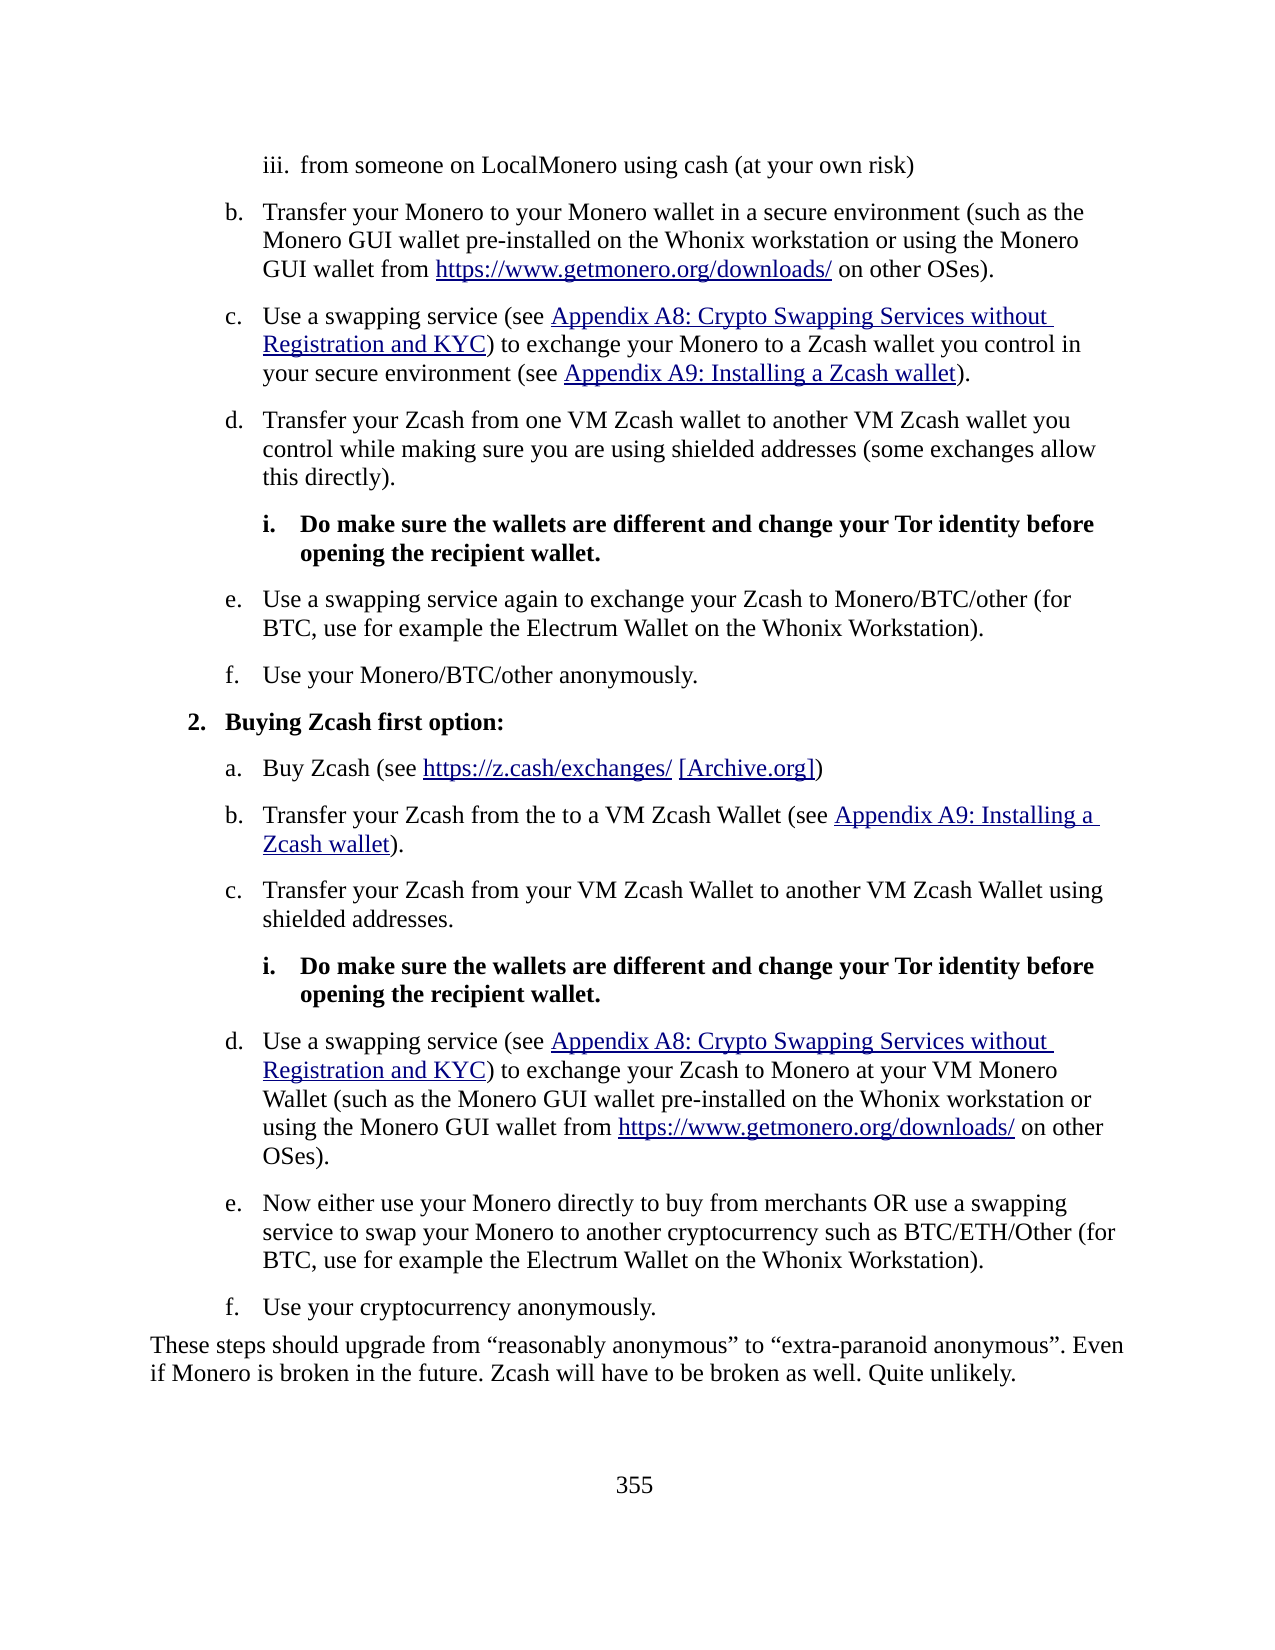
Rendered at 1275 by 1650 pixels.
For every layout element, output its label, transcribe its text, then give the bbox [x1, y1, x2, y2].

list Use your cryptocurrency anonymously. [225, 1292, 1125, 1321]
list Do make sure the wallets are different and change your Tor identity before opening the recipient wallet. [262, 951, 1125, 1008]
list Transfer your Monero to your Monero wallet in a secure environment (such as the Monero GUI wallet pre-installed on the Whonix workstation or using the Monero GUI wallet from https://www.getmonero.org/downloads/ on other OSes). [225, 197, 1125, 283]
text These steps should upgrade from “reasonably anonymous” to “extra-paranoid anonymous”. Even if Monero is broken in the future. Zcash will have to be broken as well. Quite unlikely. [150, 1330, 1125, 1387]
list from someone on LocalMonero using cash (at your own risk) [262, 150, 1125, 179]
list Buying Zcash first option: [187, 707, 1125, 735]
list Buy Zcash (see https://z.cash/exchanges/ [Archive.org]) [225, 753, 1125, 782]
list Now either use your Monero directly to buy from merchants OR use a swapping service to swap your Monero to another cryptocurrency such as BTC/ETH/Other (for BTC, use for example the Electrum Wallet on the Whonix Workstation). [225, 1188, 1125, 1274]
list Use a swapping service (see Appendix A8: Crypto Swapping Services without Registration and KYC) to exchange your Zcash to Monero at your VM Monero Wallet (such as the Monero GUI wallet pre-installed on the Whonix workstation or using the Monero GUI wallet from https://www.getmonero.org/downloads/ on other OSes). [225, 1026, 1125, 1170]
list Use your Monero/BTC/other anonymously. [225, 660, 1125, 689]
list Transfer your Zcash from your VM Zcash Wallet to another VM Zcash Wallet using shielded addresses. [225, 875, 1125, 933]
list Use a swapping service again to exchange your Zcash to Monero/BTC/other (for BTC, use for example the Electrum Wallet on the Whonix Workstation). [225, 584, 1125, 642]
list Use a swapping service (see Appendix A8: Crypto Swapping Services without Registration and KYC) to exchange your Monero to a Zcash wallet you control in your secure environment (see Appendix A9: Installing a Zcash wallet). [225, 301, 1125, 387]
list Transfer your Zcash from the to a VM Zcash Wallet (see Appendix A9: Installing a Zcash wallet). [225, 800, 1125, 857]
list Transfer your Zcash from one VM Zcash wallet to another VM Zcash wallet you control while making sure you are using shielded addresses (some exchanges allow this directly). [225, 405, 1125, 491]
list Do make sure the wallets are different and change your Tor identity before opening the recipient wallet. [262, 509, 1125, 567]
